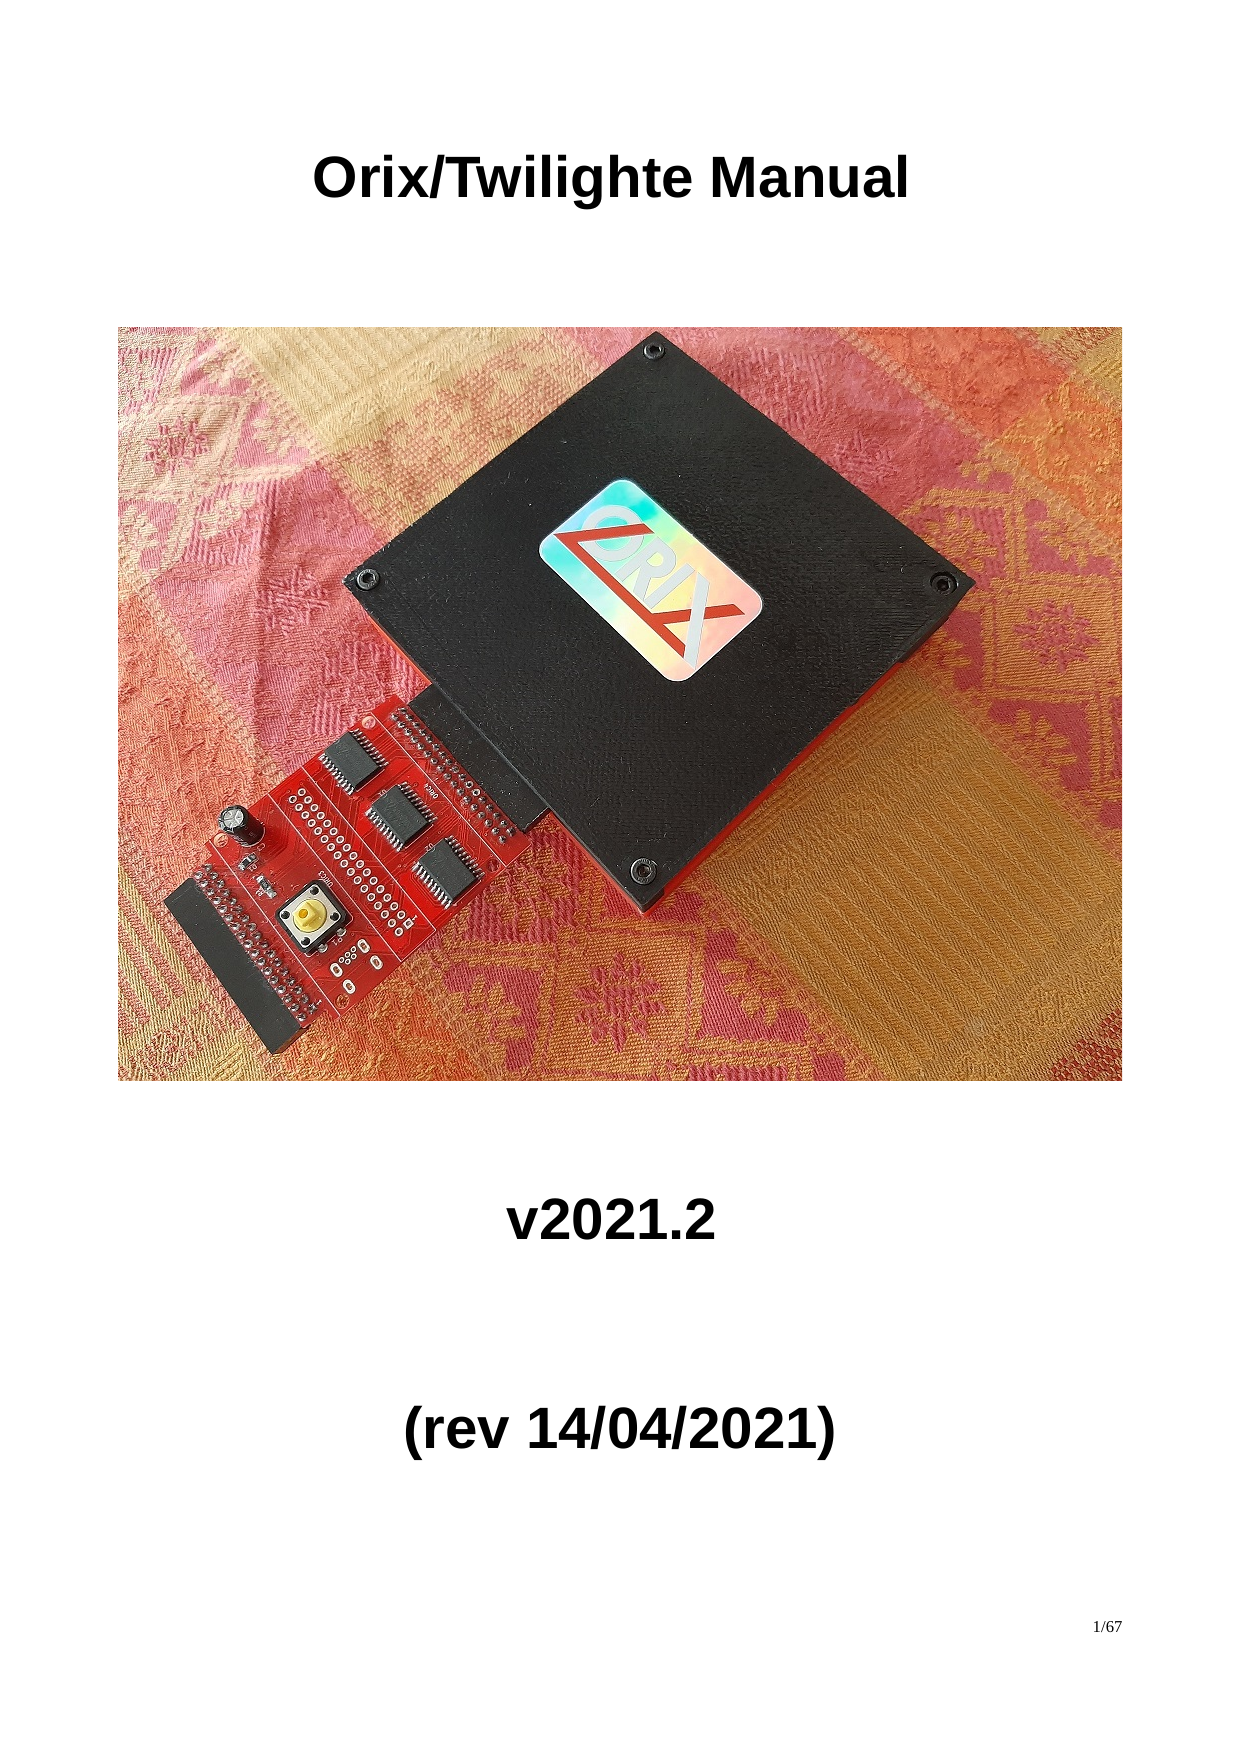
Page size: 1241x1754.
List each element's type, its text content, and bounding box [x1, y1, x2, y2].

title (rev 14/04/2021) [118, 1394, 1122, 1461]
picture [118, 327, 1123, 1081]
title Orix/Twilighte Manual [118, 143, 1122, 210]
title v2021.2 [118, 1185, 1122, 1252]
